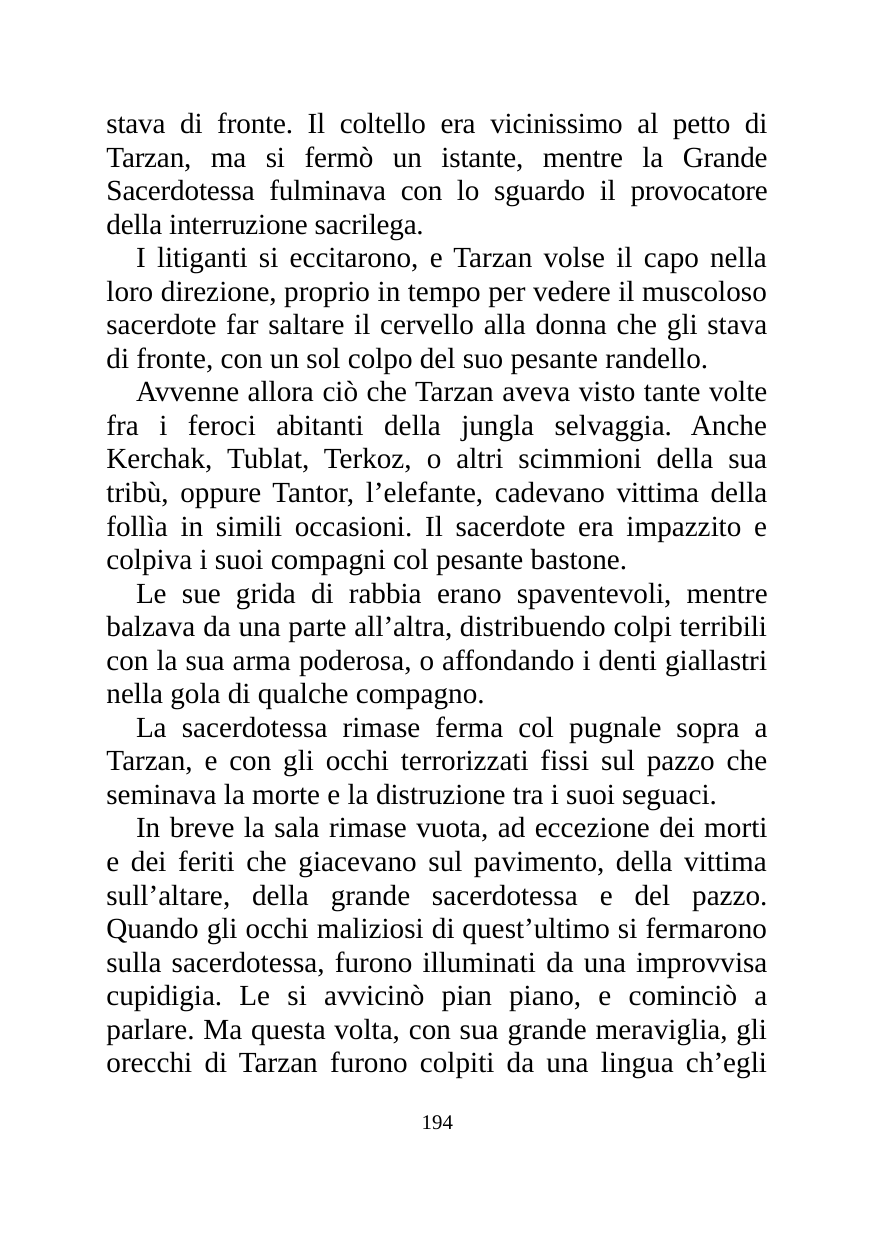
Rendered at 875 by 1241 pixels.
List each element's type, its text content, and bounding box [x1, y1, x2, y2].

text stava di fronte. Il coltello era vicinissimo al petto di Tarzan, ma si fermò un istante, mentre la Grande Sacerdotessa fulminava con lo sguardo il provocatore della interruzione sacrilega. [106, 106, 768, 240]
text La sacerdotessa rimase ferma col pugnale sopra a Tarzan, e con gli occhi terrorizzati fissi sul pazzo che seminava la morte e la distruzione tra i suoi seguaci. [106, 710, 768, 811]
text I litiganti si eccitarono, e Tarzan volse il capo nella loro direzione, proprio in tempo per vedere il muscoloso sacerdote far saltare il cervello alla donna che gli stava di fronte, con un sol colpo del suo pesante randello. [106, 240, 768, 374]
text Le sue grida di rabbia erano spaventevoli, mentre balzava da una parte all’altra, distribuendo colpi terribili con la sua arma poderosa, o affondando i denti giallastri nella gola di qualche compagno. [106, 576, 768, 710]
text In breve la sala rimase vuota, ad eccezione dei morti e dei feriti che giacevano sul pavimento, della vittima sull’altare, della grande sacerdotessa e del pazzo. Quando gli occhi maliziosi di quest’ultimo si fermarono sulla sacerdotessa, furono illuminati da una improvvisa cupidigia. Le si avvicinò pian piano, e cominciò a parlare. Ma questa volta, con sua grande meraviglia, gli orecchi di Tarzan furono colpiti da una lingua ch’egli [106, 811, 768, 1079]
text Avvenne allora ciò che Tarzan aveva visto tante volte fra i feroci abitanti della jungla selvaggia. Anche Kerchak, Tublat, Terkoz, o altri scimmioni della sua tribù, oppure Tantor, l’elefante, cadevano vittima della follìa in simili occasioni. Il sacerdote era impazzito e colpiva i suoi compagni col pesante bastone. [106, 374, 768, 576]
